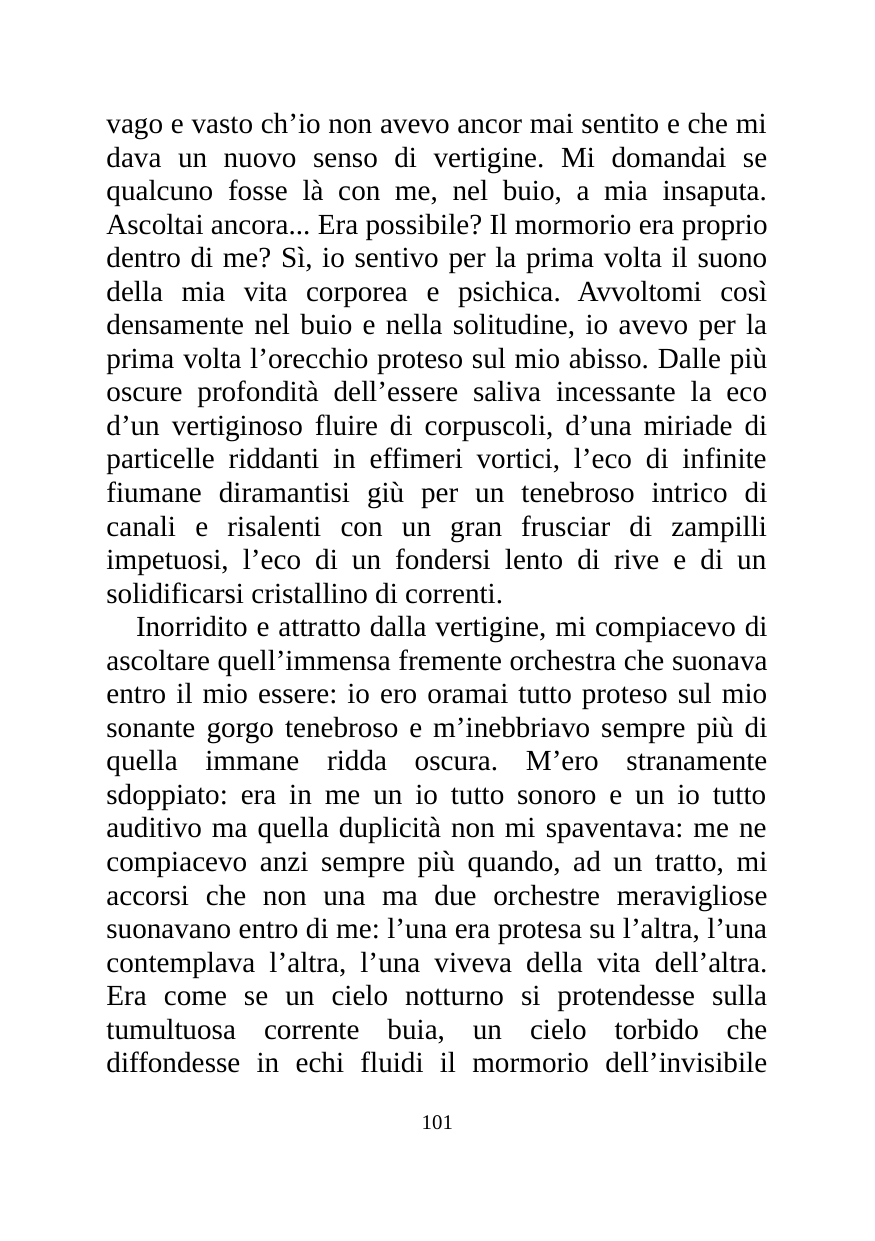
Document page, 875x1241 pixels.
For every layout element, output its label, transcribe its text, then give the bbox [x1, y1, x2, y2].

text Inorridito e attratto dalla vertigine, mi compiacevo di ascoltare quell’immensa fremente orchestra che suonava entro il mio essere: io ero oramai tutto proteso sul mio sonante gorgo tenebroso e m’inebbriavo sempre più di quella immane ridda oscura. M’ero stranamente sdoppiato: era in me un io tutto sonoro e un io tutto auditivo ma quella duplicità non mi spaventava: me ne compiacevo anzi sempre più quando, ad un tratto, mi accorsi che non una ma due orchestre meravigliose suonavano entro di me: l’una era protesa su l’altra, l’una contemplava l’altra, l’una viveva della vita dell’altra. Era come se un cielo notturno si protendesse sulla tumultuosa corrente buia, un cielo torbido che diffondesse in echi fluidi il mormorio dell’invisibile [106, 609, 768, 1079]
text vago e vasto ch’io non avevo ancor mai sentito e che mi dava un nuovo senso di vertigine. Mi domandai se qualcuno fosse là con me, nel buio, a mia insaputa. Ascoltai ancora... Era possibile? Il mormorio era proprio dentro di me? Sì, io sentivo per la prima volta il suono della mia vita corporea e psichica. Avvoltomi così densamente nel buio e nella solitudine, io avevo per la prima volta l’orecchio proteso sul mio abisso. Dalle più oscure profondità dell’essere saliva incessante la eco d’un vertiginoso fluire di corpuscoli, d’una miriade di particelle riddanti in effimeri vortici, l’eco di infinite fiumane diramantisi giù per un tenebroso intrico di canali e risalenti con un gran frusciar di zampilli impetuosi, l’eco di un fondersi lento di rive e di un solidificarsi cristallino di correnti. [106, 106, 768, 609]
